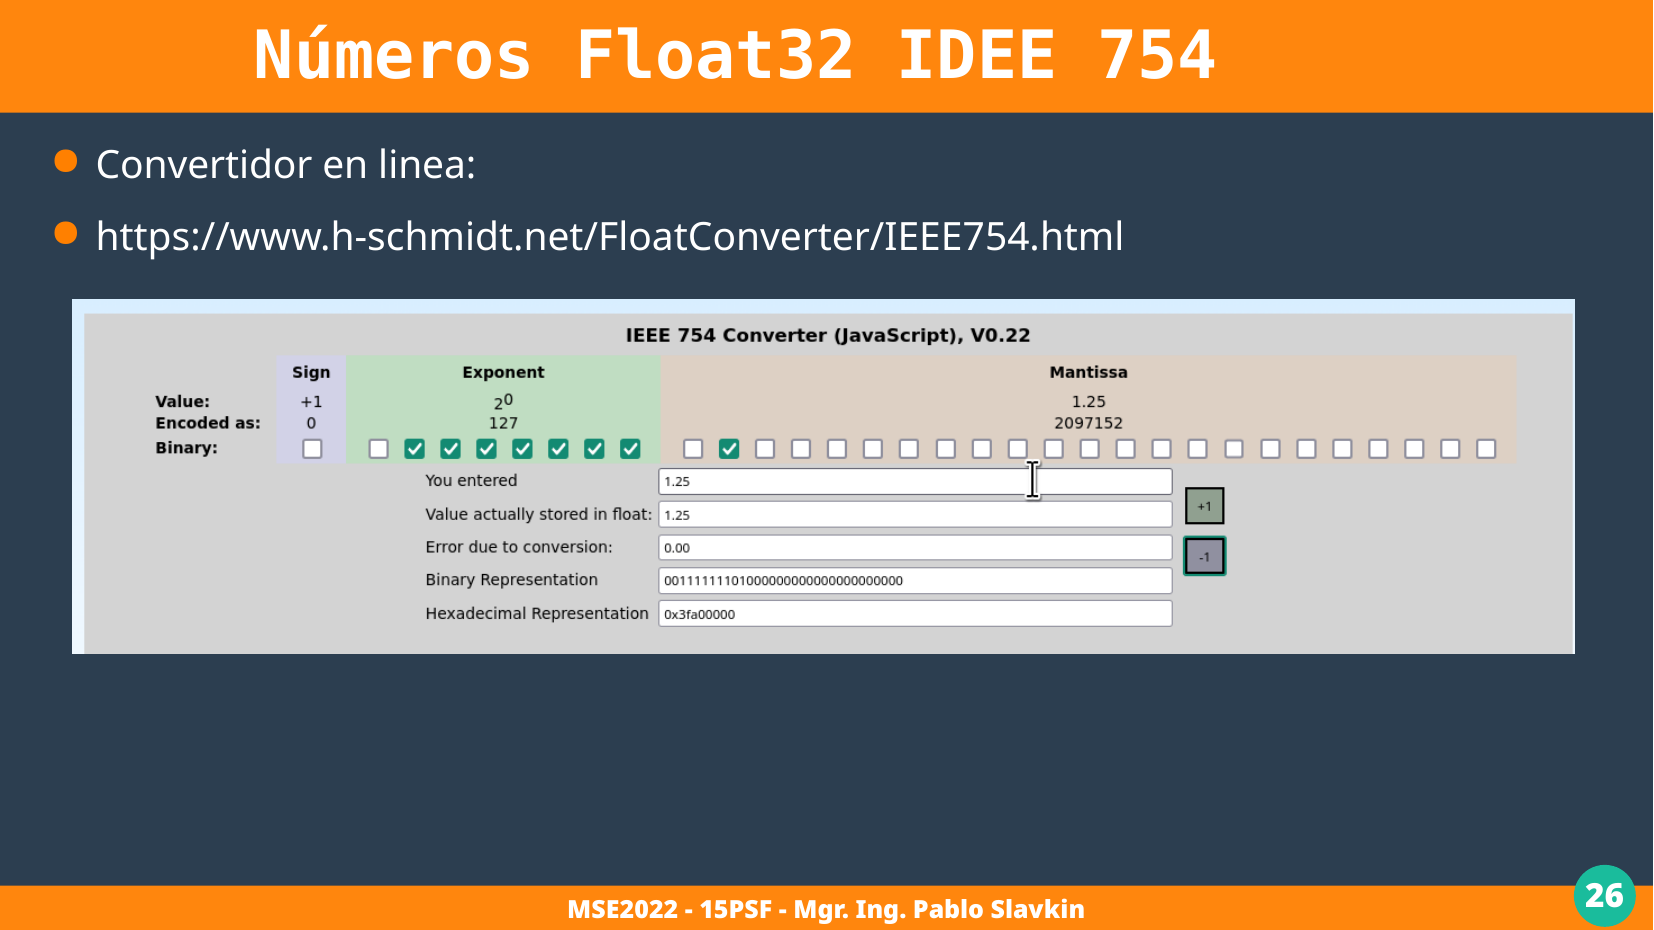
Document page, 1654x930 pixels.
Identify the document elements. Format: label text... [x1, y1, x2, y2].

title Números Float32 IDEE 754 [253, 16, 1653, 113]
list Convertidor en linea: https://www.h-schmidt.net/FloatConverter/IEEE754.html [35, 137, 1576, 263]
picture [72, 299, 1575, 654]
